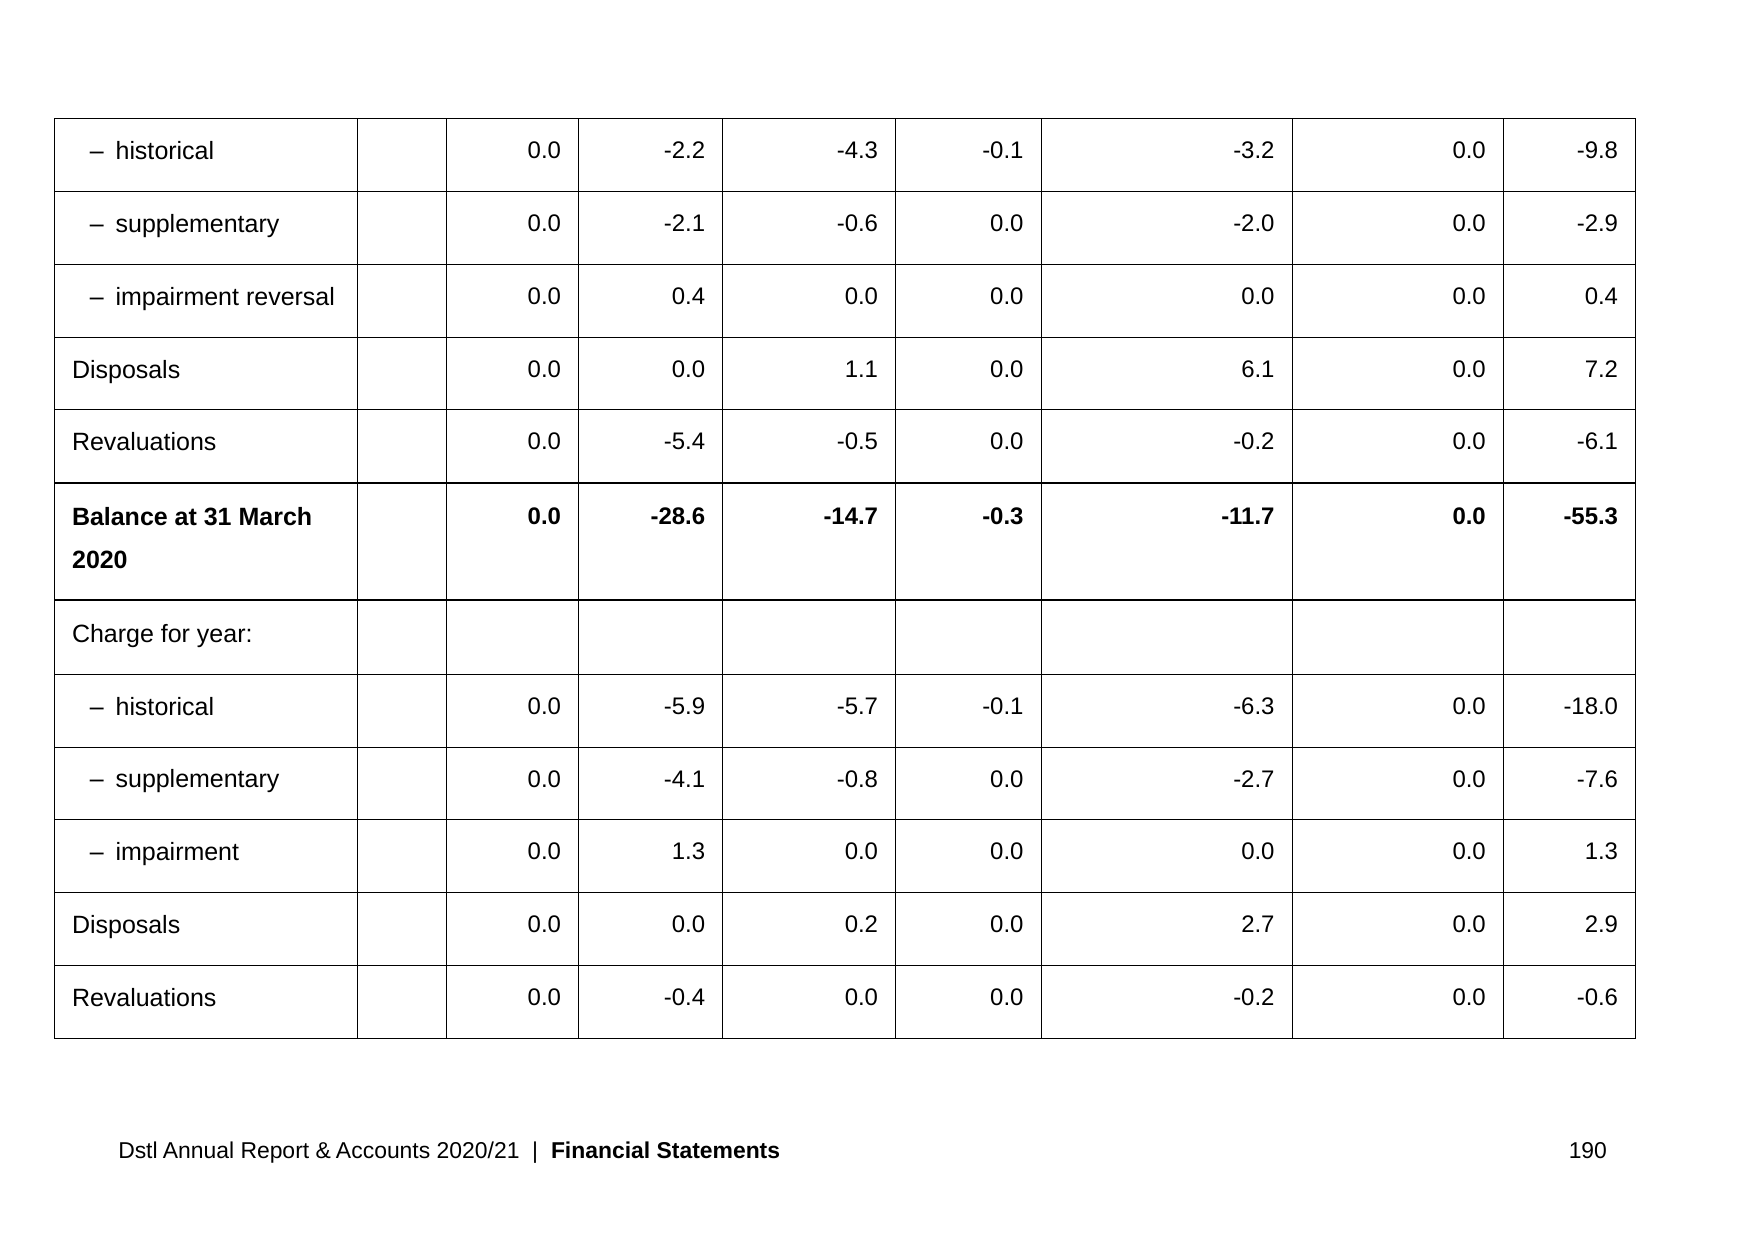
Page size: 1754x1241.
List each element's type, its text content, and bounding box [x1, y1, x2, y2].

table_cell -0.2 [1042, 410, 1292, 482]
table_cell 2.9 [1504, 893, 1635, 965]
table_cell -5.7 [723, 675, 895, 746]
table_cell 0.0 [447, 119, 578, 191]
table_cell [358, 893, 446, 965]
table_cell [358, 601, 446, 674]
table_cell [358, 119, 446, 191]
table_cell 0.0 [896, 265, 1041, 337]
table_cell 0.0 [447, 820, 578, 892]
table_cell 0.0 [896, 192, 1041, 264]
table_cell [447, 601, 578, 674]
table_cell 0.0 [447, 966, 578, 1037]
table_cell [1504, 601, 1635, 674]
table_cell [1293, 601, 1503, 674]
table_cell 0.0 [447, 338, 578, 409]
table_cell [723, 601, 895, 674]
table_cell 0.0 [1293, 966, 1503, 1037]
table_cell -2.9 [1504, 192, 1635, 264]
table_cell 0.0 [723, 820, 895, 892]
table_cell 0.0 [447, 192, 578, 264]
table_cell -0.6 [1504, 966, 1635, 1037]
table_cell 0.0 [896, 966, 1041, 1037]
table_cell 0.0 [1293, 410, 1503, 482]
table_cell 0.0 [447, 748, 578, 819]
table_cell 6.1 [1042, 338, 1292, 409]
table_cell 0.0 [1293, 675, 1503, 746]
table_cell 0.0 [1293, 192, 1503, 264]
table_cell impairment [55, 820, 357, 892]
table_cell historical [55, 675, 357, 746]
table_cell 0.0 [1293, 893, 1503, 965]
table_cell [358, 966, 446, 1037]
table_cell 0.0 [579, 338, 722, 409]
table_cell [358, 410, 446, 482]
table_cell 7.2 [1504, 338, 1635, 409]
table_cell [358, 265, 446, 337]
table_cell [358, 192, 446, 264]
table_cell -0.4 [579, 966, 722, 1037]
table_cell -0.3 [896, 484, 1041, 599]
table_cell supplementary [55, 192, 357, 264]
table_cell 1.3 [1504, 820, 1635, 892]
table_cell 0.0 [896, 820, 1041, 892]
table_cell -28.6 [579, 484, 722, 599]
table_cell 0.0 [447, 410, 578, 482]
table_cell 0.0 [447, 265, 578, 337]
table_cell -9.8 [1504, 119, 1635, 191]
table_cell -4.1 [579, 748, 722, 819]
table_cell -0.6 [723, 192, 895, 264]
table_cell Disposals [55, 893, 357, 965]
table_cell -6.3 [1042, 675, 1292, 746]
table_cell -0.8 [723, 748, 895, 819]
table_cell 0.0 [723, 966, 895, 1037]
table_cell 0.0 [896, 748, 1041, 819]
table_cell 0.4 [1504, 265, 1635, 337]
table_cell -0.1 [896, 675, 1041, 746]
table_cell -0.5 [723, 410, 895, 482]
table_cell -0.1 [896, 119, 1041, 191]
table_cell [896, 601, 1041, 674]
table_cell 0.0 [1293, 748, 1503, 819]
table_cell 2.7 [1042, 893, 1292, 965]
table_cell 0.0 [579, 893, 722, 965]
table_cell 0.0 [447, 675, 578, 746]
table_cell 0.2 [723, 893, 895, 965]
table_cell -5.9 [579, 675, 722, 746]
table_cell -2.7 [1042, 748, 1292, 819]
table_cell -14.7 [723, 484, 895, 599]
table_cell Balance at 31 March 2020 [55, 484, 357, 599]
table_cell -2.2 [579, 119, 722, 191]
table_cell -6.1 [1504, 410, 1635, 482]
table_cell -3.2 [1042, 119, 1292, 191]
table_cell 0.0 [896, 893, 1041, 965]
table_cell -2.0 [1042, 192, 1292, 264]
table_cell -7.6 [1504, 748, 1635, 819]
table_cell 1.3 [579, 820, 722, 892]
table_cell Revaluations [55, 966, 357, 1037]
table_cell -55.3 [1504, 484, 1635, 599]
table_cell 0.0 [896, 338, 1041, 409]
table_cell 1.1 [723, 338, 895, 409]
table_cell -0.2 [1042, 966, 1292, 1037]
table_cell supplementary [55, 748, 357, 819]
table_cell -2.1 [579, 192, 722, 264]
table_cell 0.0 [1293, 265, 1503, 337]
table_cell 0.0 [447, 893, 578, 965]
table_cell -5.4 [579, 410, 722, 482]
table_cell 0.0 [1293, 119, 1503, 191]
table_cell [358, 338, 446, 409]
table_cell 0.0 [447, 484, 578, 599]
table_cell -4.3 [723, 119, 895, 191]
table_cell [358, 748, 446, 819]
table_cell 0.0 [723, 265, 895, 337]
table_cell 0.0 [1042, 265, 1292, 337]
table_cell 0.0 [1293, 484, 1503, 599]
table_cell [358, 820, 446, 892]
table_cell Revaluations [55, 410, 357, 482]
table_cell [358, 675, 446, 746]
table_cell [358, 484, 446, 599]
table_cell -11.7 [1042, 484, 1292, 599]
table_cell Disposals [55, 338, 357, 409]
table_cell [579, 601, 722, 674]
table_cell 0.0 [1293, 338, 1503, 409]
table_cell 0.0 [896, 410, 1041, 482]
table_cell 0.0 [1042, 820, 1292, 892]
table_cell 0.0 [1293, 820, 1503, 892]
table_cell [1042, 601, 1292, 674]
table_cell -18.0 [1504, 675, 1635, 746]
table_cell Charge for year: [55, 601, 357, 674]
table_cell 0.4 [579, 265, 722, 337]
table_cell historical [55, 119, 357, 191]
table_cell impairment reversal [55, 265, 357, 337]
